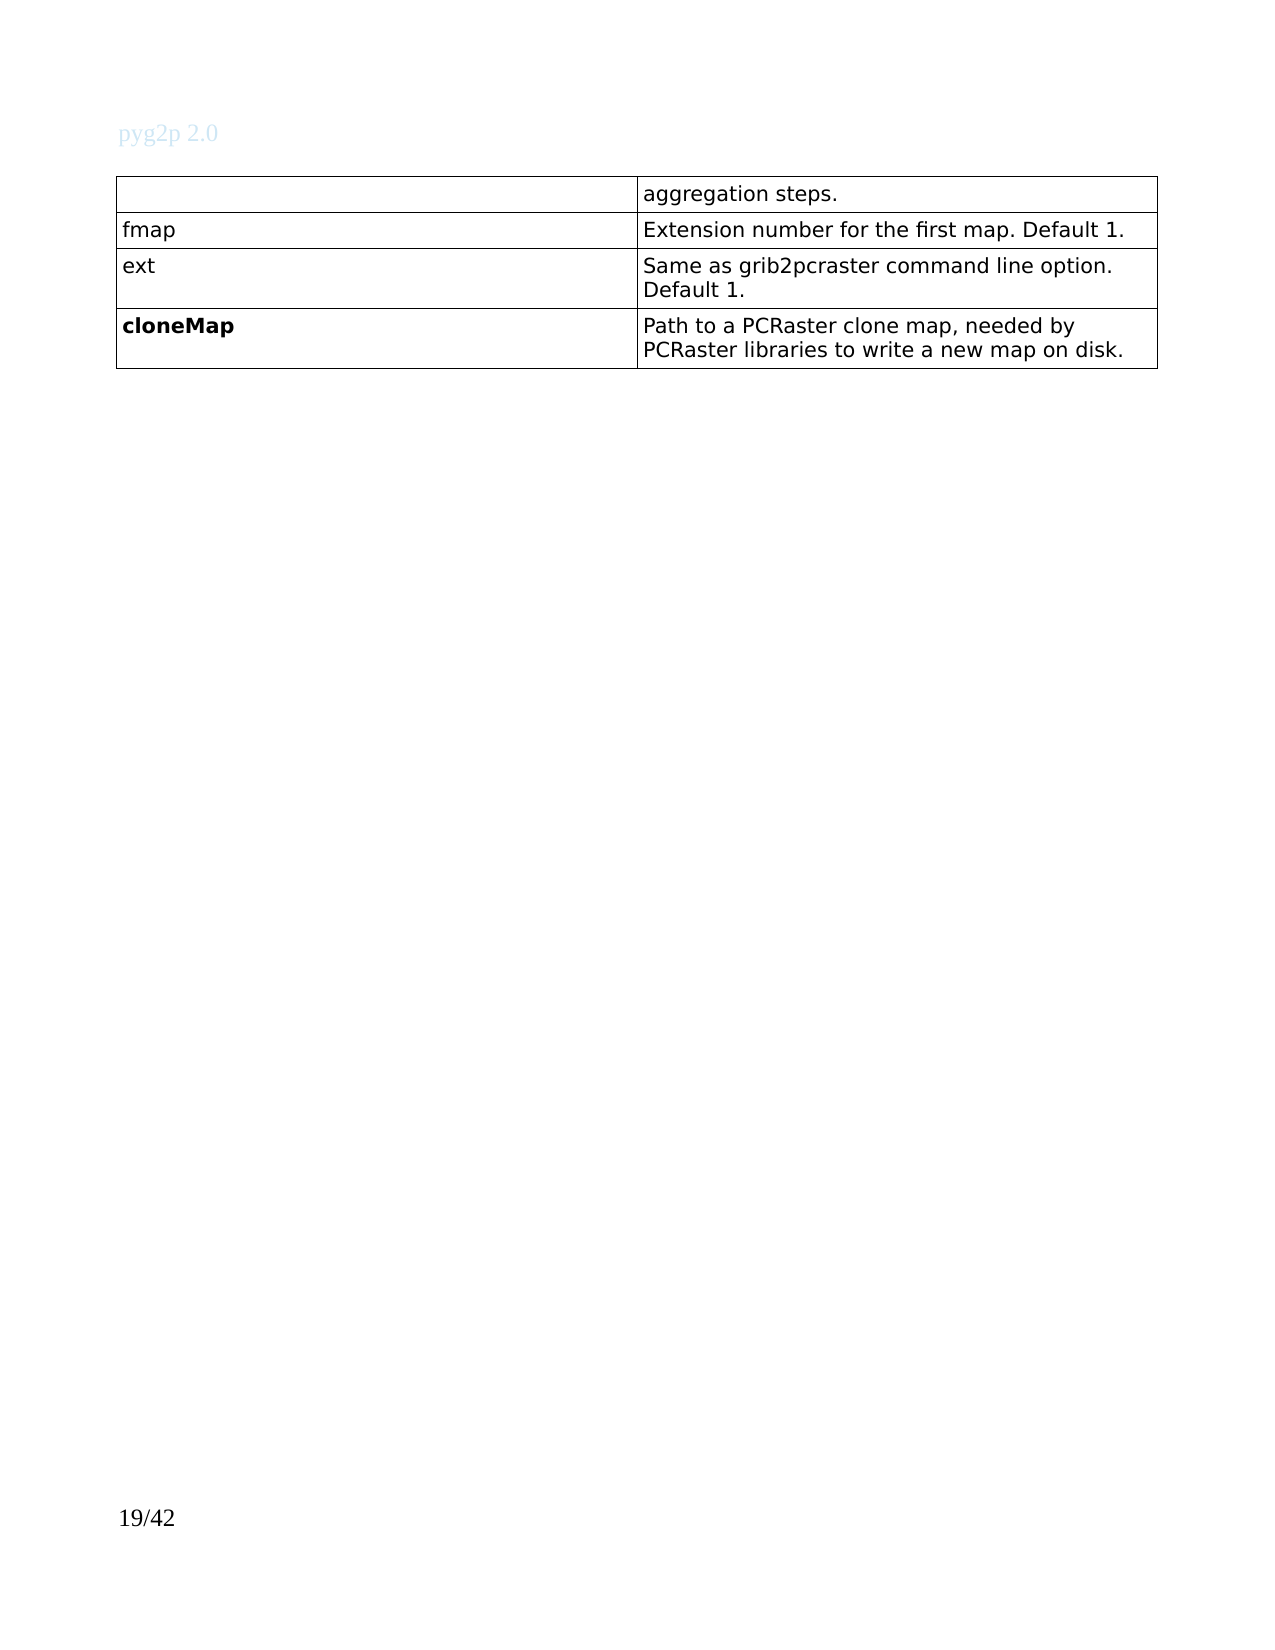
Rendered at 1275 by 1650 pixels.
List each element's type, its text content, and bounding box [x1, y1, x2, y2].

table_cell aggregation steps. [638, 177, 1157, 212]
table_cell Same as grib2pcraster command line option. Default 1. [638, 249, 1157, 308]
table_cell cloneMap [117, 309, 637, 368]
table_cell [117, 177, 637, 212]
table_cell ext [117, 249, 637, 308]
table_cell Path to a PCRaster clone map, needed by PCRaster libraries to write a new map on disk. [638, 309, 1157, 368]
table_cell fmap [117, 213, 637, 248]
table_cell Extension number for the first map. Default 1. [638, 213, 1157, 248]
